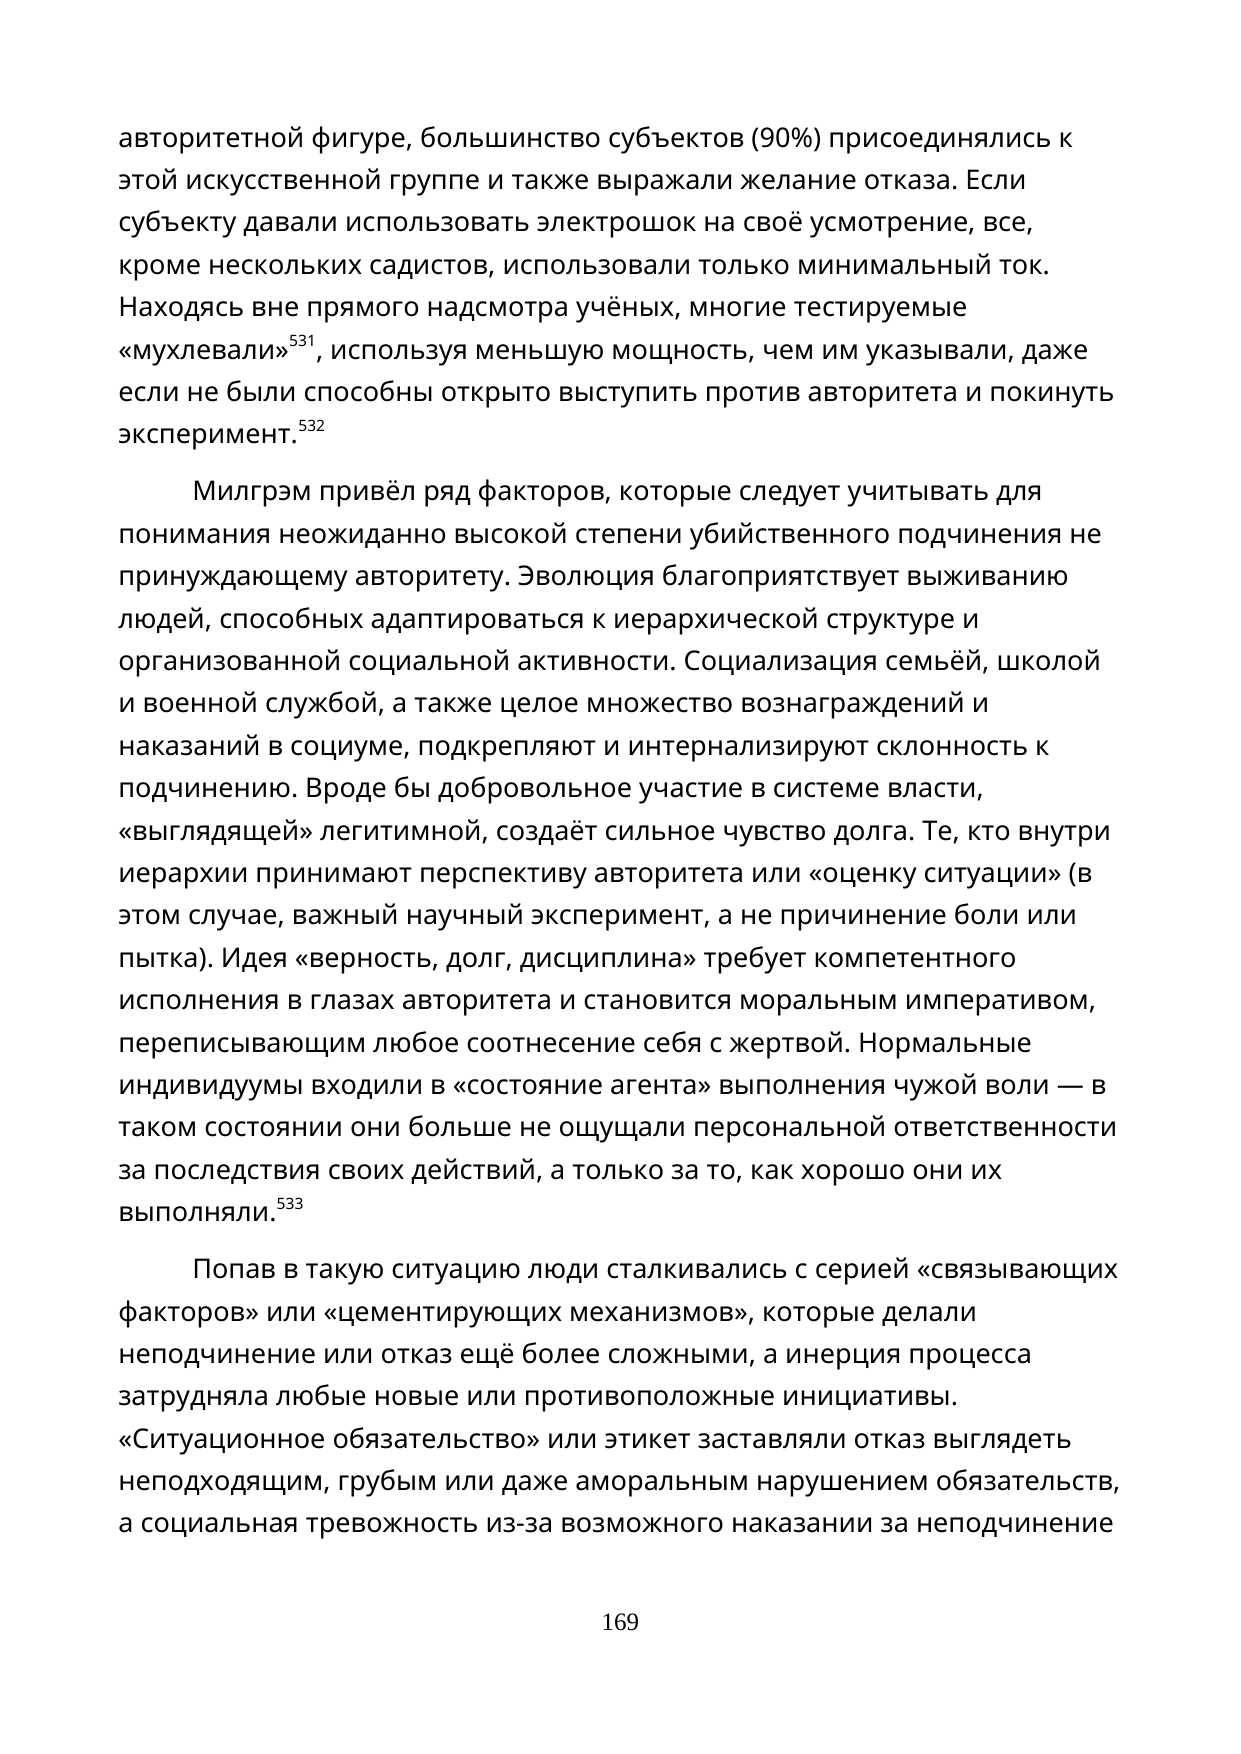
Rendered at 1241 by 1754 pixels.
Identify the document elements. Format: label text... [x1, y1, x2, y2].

text Попав в такую ситуацию люди сталкивались с серией «связывающих факторов» или «цементирующих механизмов», которые делали неподчинение или отказ ещё более сложными, а инерция процесса затрудняла любые новые или противоположные инициативы. «Ситуационное обязательство» или этикет заставляли отказ выглядеть неподходящим, грубым или даже аморальным нарушением обязательств, а социальная тревожность из-за возможного наказании за неподчинение [118, 1249, 1122, 1541]
text Милгрэм привёл ряд факторов, которые следует учитывать для понимания неожиданно высокой степени убийственного подчинения не принуждающему авторитету. Эволюция благоприятствует выживанию людей, способных адаптироваться к иерархической структуре и организованной социальной активности. Социализация семьёй, школой и военной службой, а также целое множество вознаграждений и наказаний в социуме, подкрепляют и интернализируют склонность к подчинению. Вроде бы добровольное участие в системе власти, «выглядящей» легитимной, создаёт сильное чувство долга. Те, кто внутри иерархии принимают перспективу авторитета или «оценку ситуации» (в этом случае, важный научный эксперимент, а не причинение боли или пытка). Идея «верность, долг, дисциплина» требует компетентного исполнения в глазах авторитета и становится моральным императивом, переписывающим любое соотнесение себя с жертвой. Нормальные индивидуумы входили в «состояние агента» выполнения чужой воли — в таком состоянии они больше не ощущали персональной ответственности за последствия своих действий, а только за то, как хорошо они их выполняли. [118, 472, 1122, 1229]
text авторитетной фигуре, большинство субъектов (90%) присоединялись к этой искусственной группе и также выражали желание отказа. Если субъекту давали использовать электрошок на своё усмотрение, все, кроме нескольких садистов, использовали только минимальный ток. Находясь вне прямого надсмотра учёных, многие тестируемые «мухлевали», используя меньшую мощность, чем им указывали, даже если не были способны открыто выступить против авторитета и покинуть эксперимент. [118, 118, 1122, 452]
